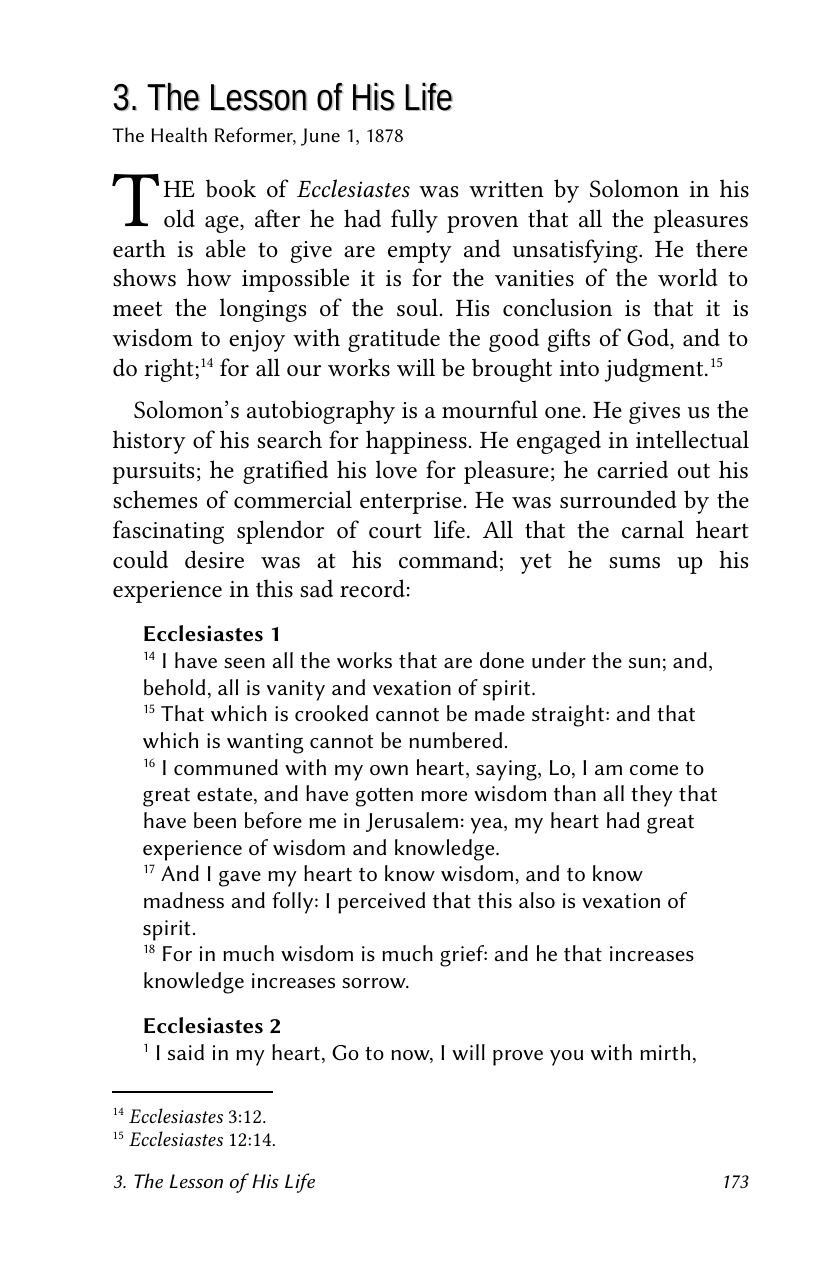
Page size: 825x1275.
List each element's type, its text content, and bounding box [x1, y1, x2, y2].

text 14 I have seen all the works that are done under the sun; and, behold, all is vanity and vexation of spirit. [142, 648, 720, 701]
text 18 For in much wisdom is much grief: and he that increases knowledge increases sorrow. [142, 941, 720, 994]
text The Health Reformer, June 1, 1878 [112, 124, 750, 148]
title The Lesson of His Life [112, 75, 750, 118]
text 1 I said in my heart, Go to now, I will prove you with mirth, [142, 1040, 720, 1066]
text Ecclesiastes 3:12. [112, 1104, 750, 1128]
text 17 And I gave my heart to know wisdom, and to know madness and folly: I perceived that this also is vexation of spirit. [142, 861, 720, 941]
text Ecclesiastes 2 [142, 1013, 750, 1039]
text THE book of Ecclesiastes was written by Solomon in his old age, after he had fully proven that all the pleasures earth is able to give are empty and unsatisfying. He there shows how impossible it is for the vanities of the world to meet the longings of the soul. His conclusion is that it is wisdom to enjoy with gratitude the good gifts of God, and to do right; for all our works will be brought into judgment. [112, 175, 750, 383]
text Ecclesiastes 1 [142, 620, 750, 647]
text Ecclesiastes 12:14. [112, 1128, 750, 1152]
text 15 That which is crooked cannot be made straight: and that which is wanting cannot be numbered. [142, 701, 720, 754]
text Solomon’s autobiography is a mournful one. He gives us the history of his search for happiness. He engaged in intellectual pursuits; he gratified his love for pleasure; he carried out his schemes of commercial enterprise. He was surrounded by the fascinating splendor of court life. All that the carnal heart could desire was at his command; yet he sums up his experience in this sad record: [112, 396, 750, 604]
text 16 I communed with my own heart, saying, Lo, I am come to great estate, and have gotten more wisdom than all they that have been before me in Jerusalem: yea, my heart had great experience of wisdom and knowledge. [142, 755, 720, 861]
